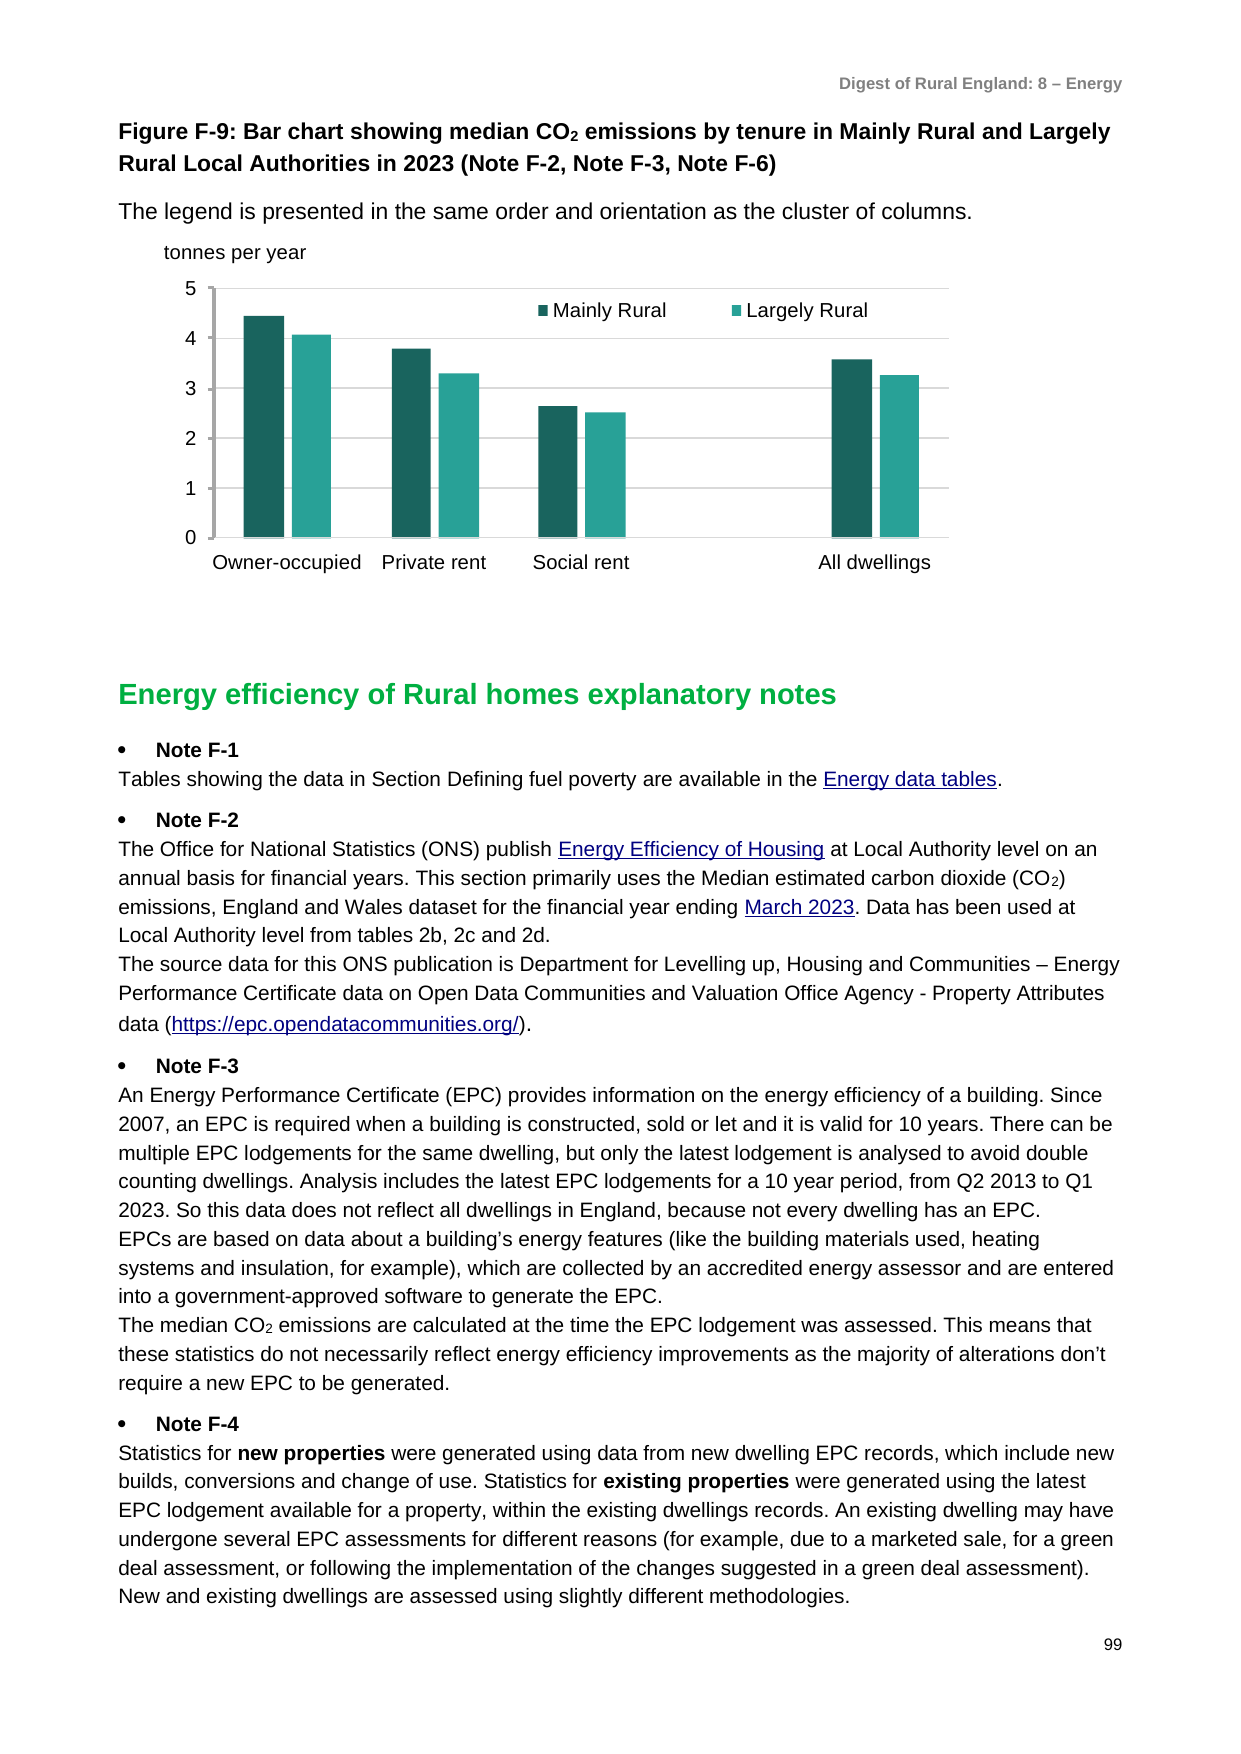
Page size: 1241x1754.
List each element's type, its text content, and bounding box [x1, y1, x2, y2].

text Statistics for new properties were generated using data from new dwelling EPC records, which include new builds, conversions and change of use. Statistics for existing properties were generated using the latest EPC lodgement available for a property, within the existing dwellings records. An existing dwelling may have undergone several EPC assessments for different reasons (for example, due to a marketed sale, for a green deal assessment, or following the implementation of the changes suggested in a green deal assessment). New and existing dwellings are assessed using slightly different methodologies. [118, 1440, 1122, 1608]
text An Energy Performance Certificate (EPC) provides information on the energy efficiency of a building. Since 2007, an EPC is required when a building is constructed, sold or let and it is valid for 10 years. There can be multiple EPC lodgements for the same dwelling, but only the latest lodgement is analysed to avoid double counting dwellings. Analysis includes the latest EPC lodgements for a 10 year period, from Q2 2013 to Q1 2023. So this data does not reflect all dwellings in England, because not every dwelling has an EPC. [118, 1083, 1122, 1222]
text Figure F‑9: Bar chart showing median CO2 emissions by tenure in Mainly Rural and Largely Rural Local Authorities in 2023 (Note F-2, Note F-3, Note F-6) [118, 118, 1122, 176]
text The median CO2 emissions are calculated at the time the EPC lodgement was assessed. This means that these statistics do not necessarily reflect energy efficiency improvements as the majority of alterations don’t require a new EPC to be generated. [118, 1313, 1122, 1394]
list Note F-4 [118, 1412, 1122, 1436]
subtitle Energy efficiency of Rural homes explanatory notes [118, 677, 1122, 711]
list Note F-3 [118, 1054, 1122, 1078]
text Tables showing the data in Section F are available in the Energy data tables. [118, 767, 1122, 791]
text The Office for National Statistics (ONS) publish Energy Efficiency of Housing at Local Authority level on an annual basis for financial years. This section primarily uses the Median estimated carbon dioxide (CO2) emissions, England and Wales dataset for the financial year ending March 2023. Data has been used at Local Authority level from tables 2b, 2c and 2d. [118, 837, 1122, 947]
list Note F-2 [118, 808, 1122, 832]
list Note F-1 [118, 738, 1122, 762]
text The legend is presented in the same order and orientation as the cluster of columns. [118, 198, 1122, 224]
text The source data for this ONS publication is Department for Levelling up, Housing and Communities – Energy Performance Certificate data on Open Data Communities and Valuation Office Agency - Property Attributes data (https://epc.opendatacommunities.org/). [118, 952, 1122, 1036]
text EPCs are based on data about a building’s energy features (like the building materials used, heating systems and insulation, for example), which are collected by an accredited energy assessor and are entered into a government-approved software to generate the EPC. [118, 1227, 1122, 1308]
